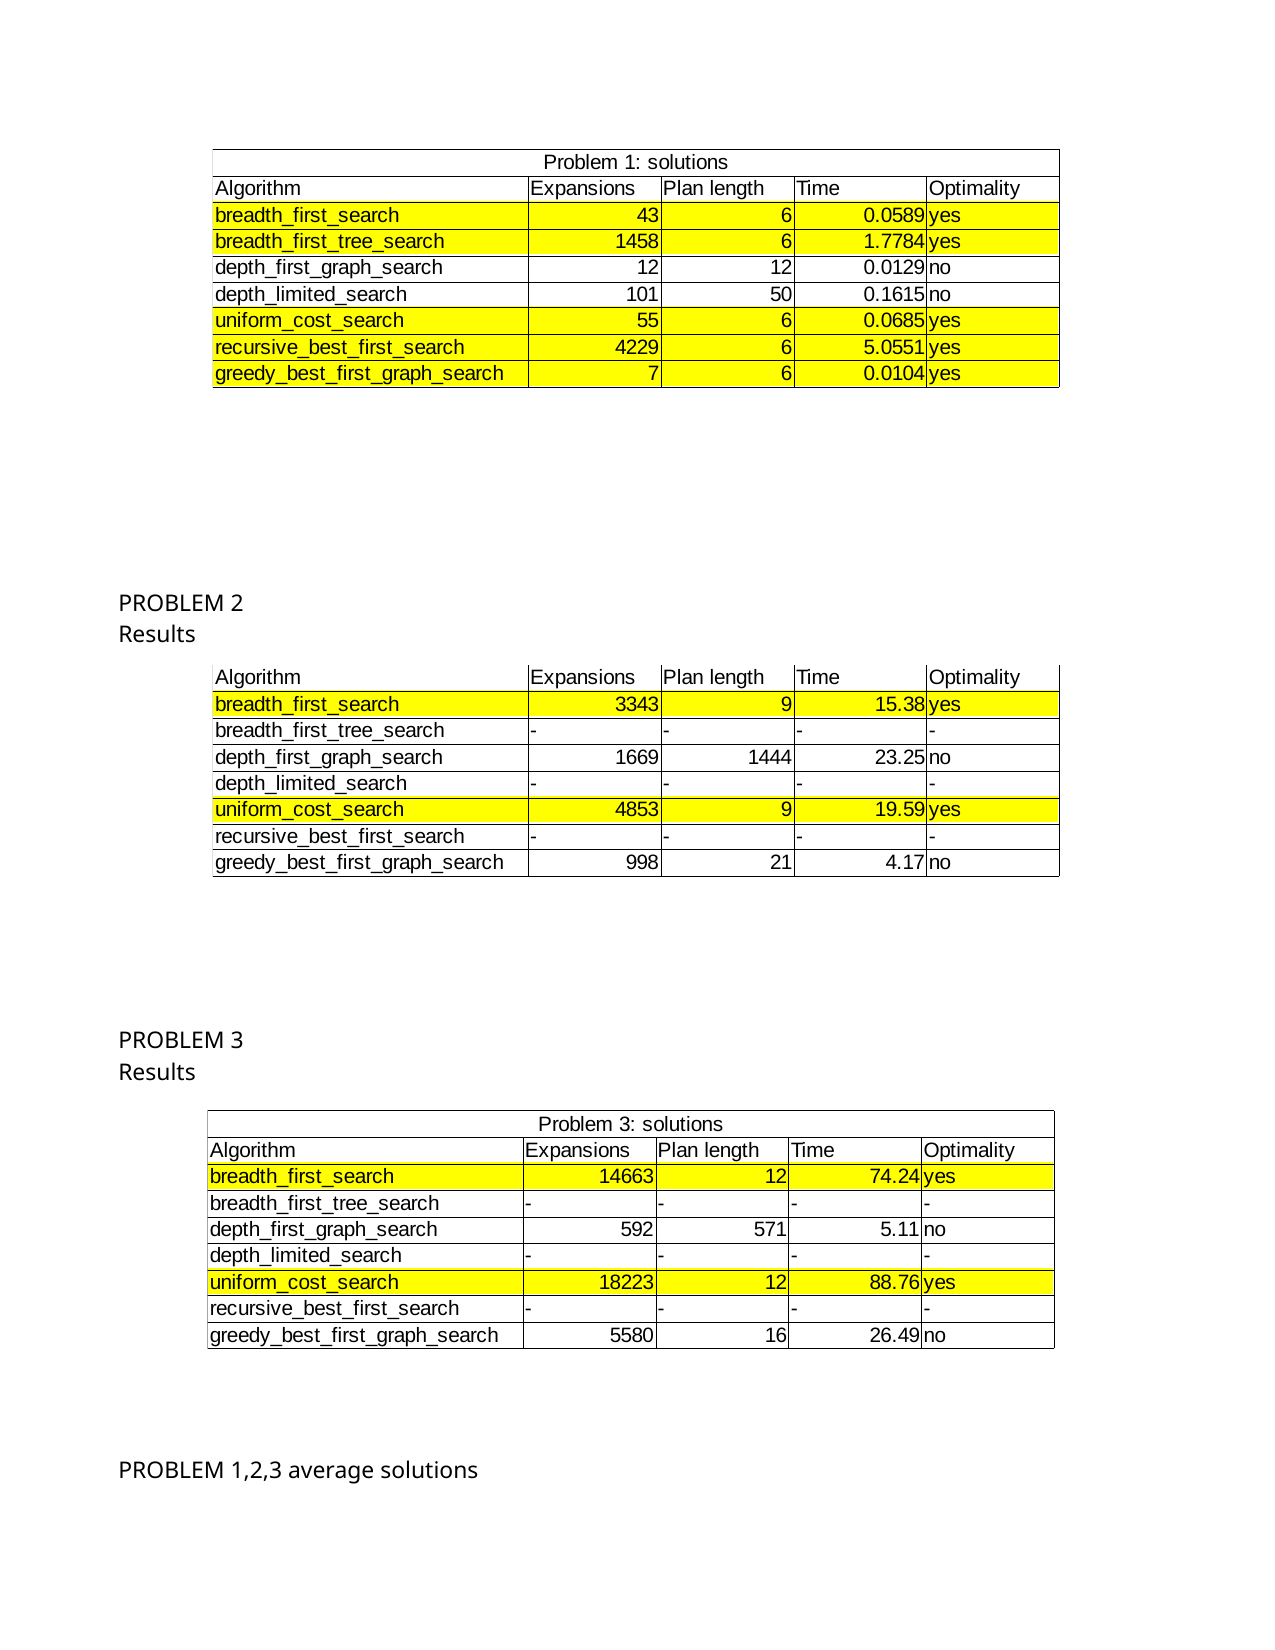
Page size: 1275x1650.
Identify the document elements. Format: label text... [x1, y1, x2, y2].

text PROBLEM 2 [118, 587, 1157, 618]
text PROBLEM 3 [118, 1024, 1157, 1056]
text PROBLEM 1,2,3 average solutions [118, 1454, 1157, 1486]
text Results [118, 618, 1157, 649]
text Results [118, 1056, 1157, 1087]
